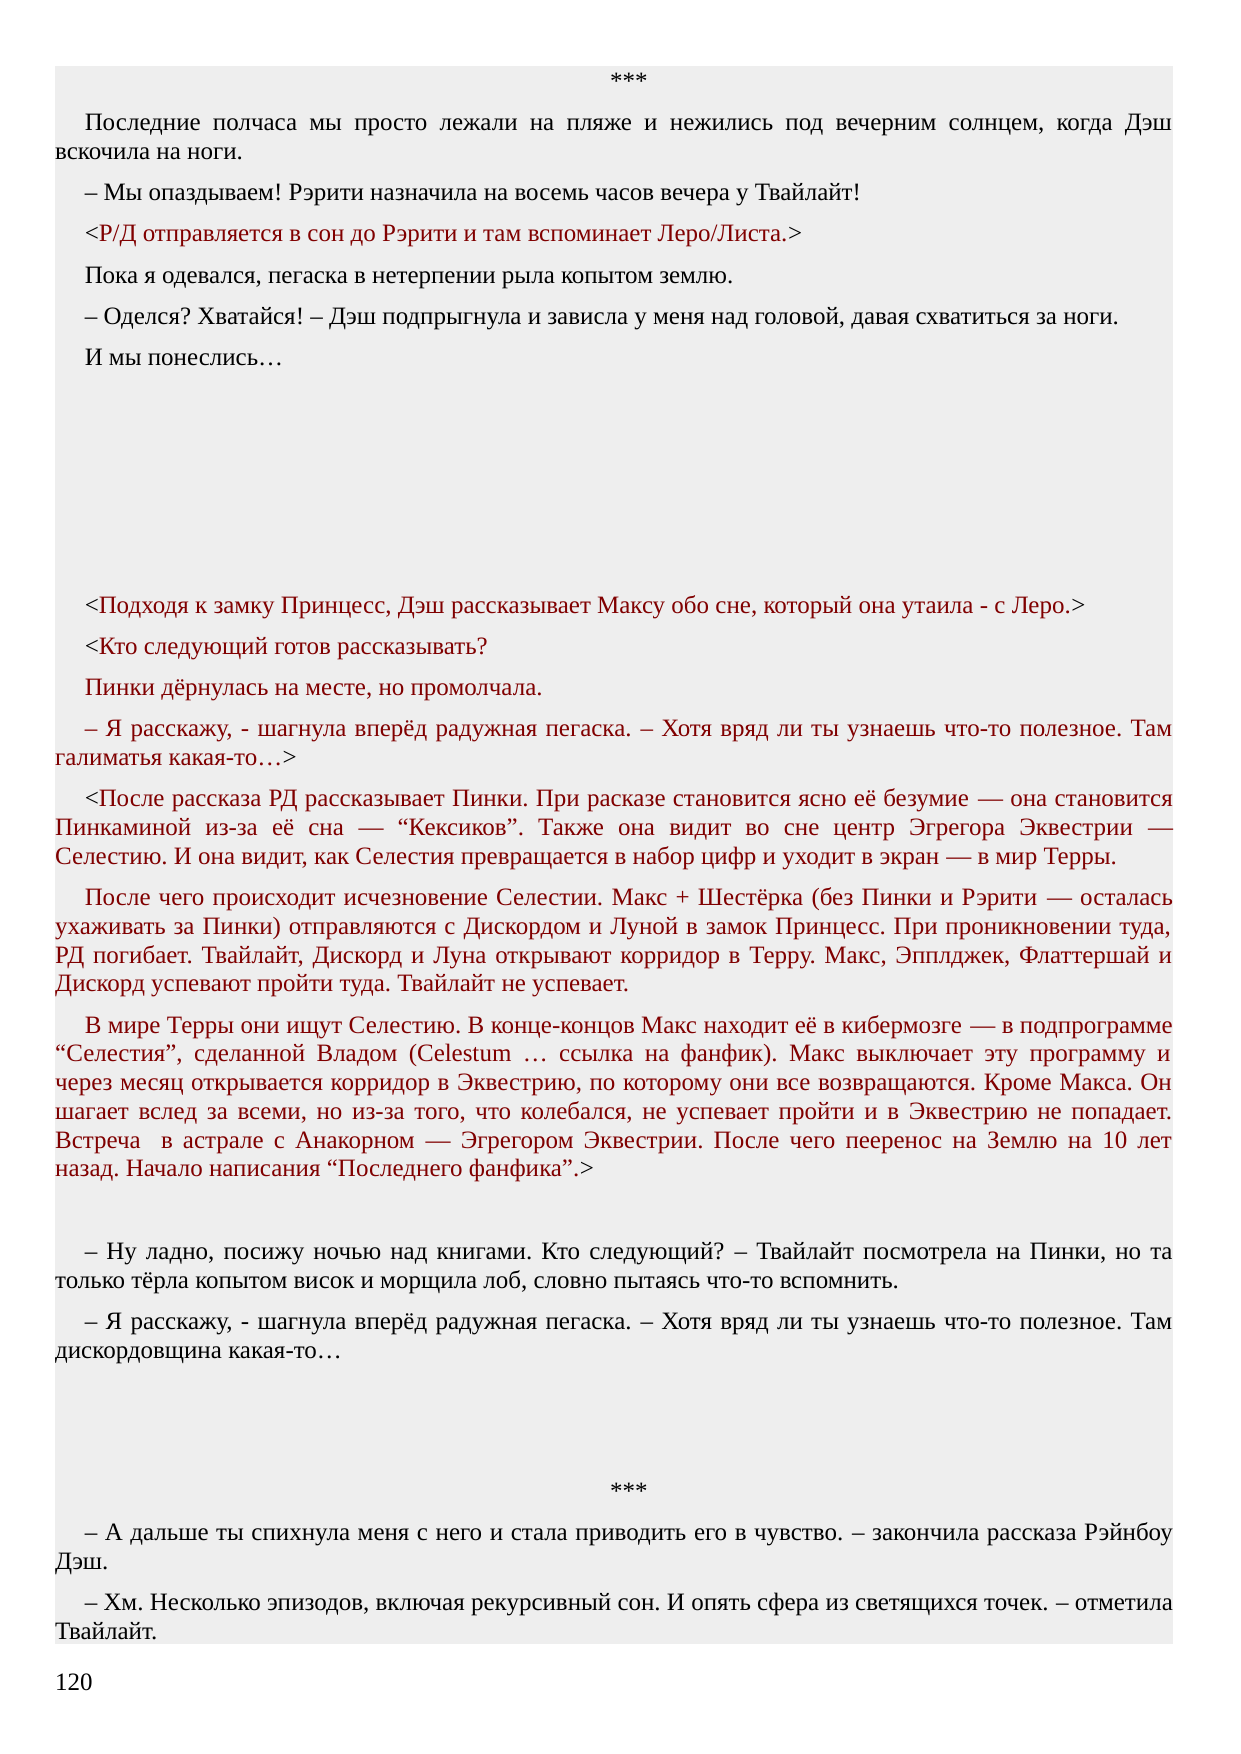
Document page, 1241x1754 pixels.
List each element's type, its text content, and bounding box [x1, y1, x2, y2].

text <Подходя к замку Принцесс, Дэш рассказывает Максу обо сне, который она утаила - с Леро.> [55, 590, 1173, 618]
text – Я расскажу, - шагнула вперёд радужная пегаска. – Хотя вряд ли ты узнаешь что-то полезное. Там дискордовщина какая-то… [55, 1306, 1173, 1363]
text <После рассказа РД рассказывает Пинки. При расказе становится ясно её безумие — она становится Пинкаминой из-за её сна — “Кексиков”. Также она видит во сне центр Эгрегора Эквестрии — Селестию. И она видит, как Селестия превращается в набор цифр и уходит в экран — в мир Терры. [55, 783, 1173, 870]
text *** [55, 1476, 1173, 1504]
text В мире Терры они ищут Селестию. В конце-концов Макс находит её в кибермозге — в подпрограмме “Селестия”, сделанной Владом (Celestum … ссылка на фанфик). Макс выключает эту программу и через месяц открывается корридор в Эквестрию, по которому они все возвращаются. Кроме Макса. Он шагает вслед за всеми, но из-за того, что колебался, не успевает пройти и в Эквестрию не попадает. Встреча в астрале с Анакорном — Эгрегором Эквестрии. После чего пееренос на Землю на 10 лет назад. Начало написания “Последнего фанфика”.> [55, 1010, 1173, 1182]
text – Хм. Несколько эпизодов, включая рекурсивный сон. И опять сфера из светящихся точек. – отметила Твайлайт. [55, 1587, 1173, 1644]
text <Кто следующий готов рассказывать? [55, 631, 1173, 660]
text – Я расскажу, - шагнула вперёд радужная пегаска. – Хотя вряд ли ты узнаешь что-то полезное. Там галиматья какая-то…> [55, 713, 1173, 771]
text – Ну ладно, посижу ночью над книгами. Кто следующий? – Твайлайт посмотрела на Пинки, но та только тёрла копытом висок и морщила лоб, словно пытаясь что-то вспомнить. [55, 1236, 1173, 1293]
text – Мы опаздываем! Рэрити назначила на восемь часов вечера у Твайлайт! [55, 177, 1173, 206]
text <Р/Д отправляется в сон до Рэрити и там вспоминает Леро/Листа.> [55, 218, 1173, 247]
text *** [55, 66, 1173, 95]
text Последние полчаса мы просто лежали на пляже и нежились под вечерним солнцем, когда Дэш вскочила на ноги. [55, 107, 1173, 165]
text Пинки дёрнулась на месте, но промолчала. [55, 672, 1173, 701]
text – А дальше ты спихнула меня с него и стала приводить его в чувство. – закончила рассказа Рэйнбоу Дэш. [55, 1517, 1173, 1574]
text – Оделся? Хватайся! – Дэш подпрыгнула и зависла у меня над головой, давая схватиться за ноги. [55, 301, 1173, 330]
text После чего происходит исчезновение Селестии. Макс + Шестёрка (без Пинки и Рэрити — осталась ухаживать за Пинки) отправляются с Дискордом и Луной в замок Принцесс. При проникновении туда, РД погибает. Твайлайт, Дискорд и Луна открывают корридор в Терру. Макс, Эпплджек, Флаттершай и Дискорд успевают пройти туда. Твайлайт не успевает. [55, 882, 1173, 997]
text И мы понеслись… [55, 342, 1173, 371]
text Пока я одевался, пегаска в нетерпении рыла копытом землю. [55, 260, 1173, 288]
